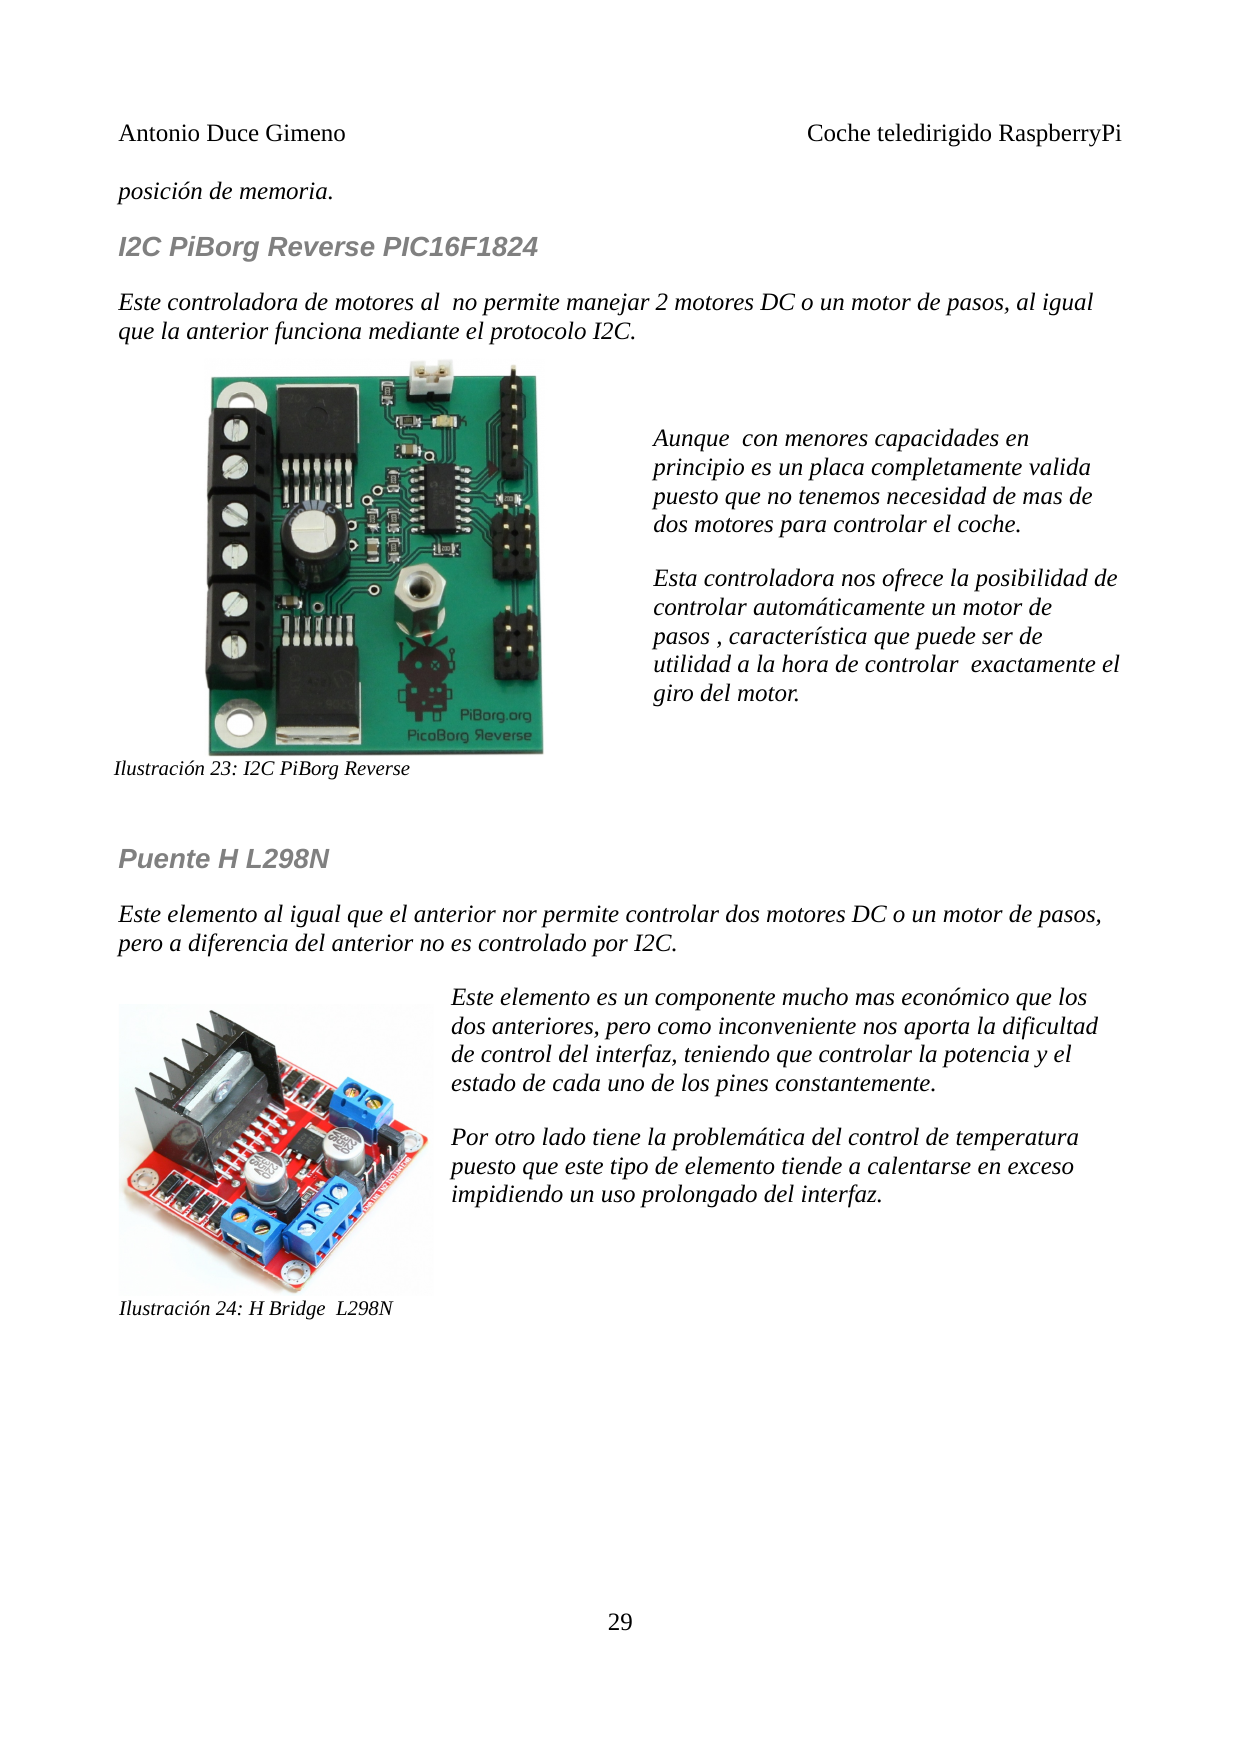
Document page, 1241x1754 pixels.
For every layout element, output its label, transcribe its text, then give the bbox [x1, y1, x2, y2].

picture [113, 358, 636, 757]
text Este controladora de motores al no permite manejar 2 motores DC o un motor de pasos, al igual que la anterior funciona mediante el protocolo I2C. [118, 287, 1122, 344]
picture [118, 1004, 434, 1296]
text Ilustración 23: I2C PiBorg Reverse [113, 757, 635, 780]
text Este elemento es un componente mucho mas económico que los dos anteriores, pero como inconveniente nos aporta la dificultad de control del interfaz, teniendo que controlar la potencia y el estado de cada uno de los pines constantemente. [118, 982, 1122, 1097]
text Esta controladora nos ofrece la posibilidad de controlar automáticamente un motor de pasos , característica que puede ser de utilidad a la hora de controlar exactamente el giro del motor. [636, 563, 1122, 707]
text Aunque con menores capacidades en principio es un placa completamente valida puesto que no tenemos necesidad de mas de dos motores para controlar el coche. [636, 423, 1122, 538]
subtitle Puente H L298N [118, 843, 1122, 874]
text Por otro lado tiene la problemática del control de temperatura puesto que este tipo de elemento tiende a calentarse en exceso impidiendo un uso prolongado del interfaz. [434, 1122, 1122, 1208]
subtitle I2C PiBorg Reverse PIC16F1824 [118, 230, 1122, 262]
text Este elemento al igual que el anterior nor permite controlar dos motores DC o un motor de pasos, pero a diferencia del anterior no es controlado por I2C. [118, 899, 1122, 957]
text Ilustración 24: H Bridge L298N [119, 1296, 433, 1320]
text posición de memoria. [118, 176, 1122, 205]
